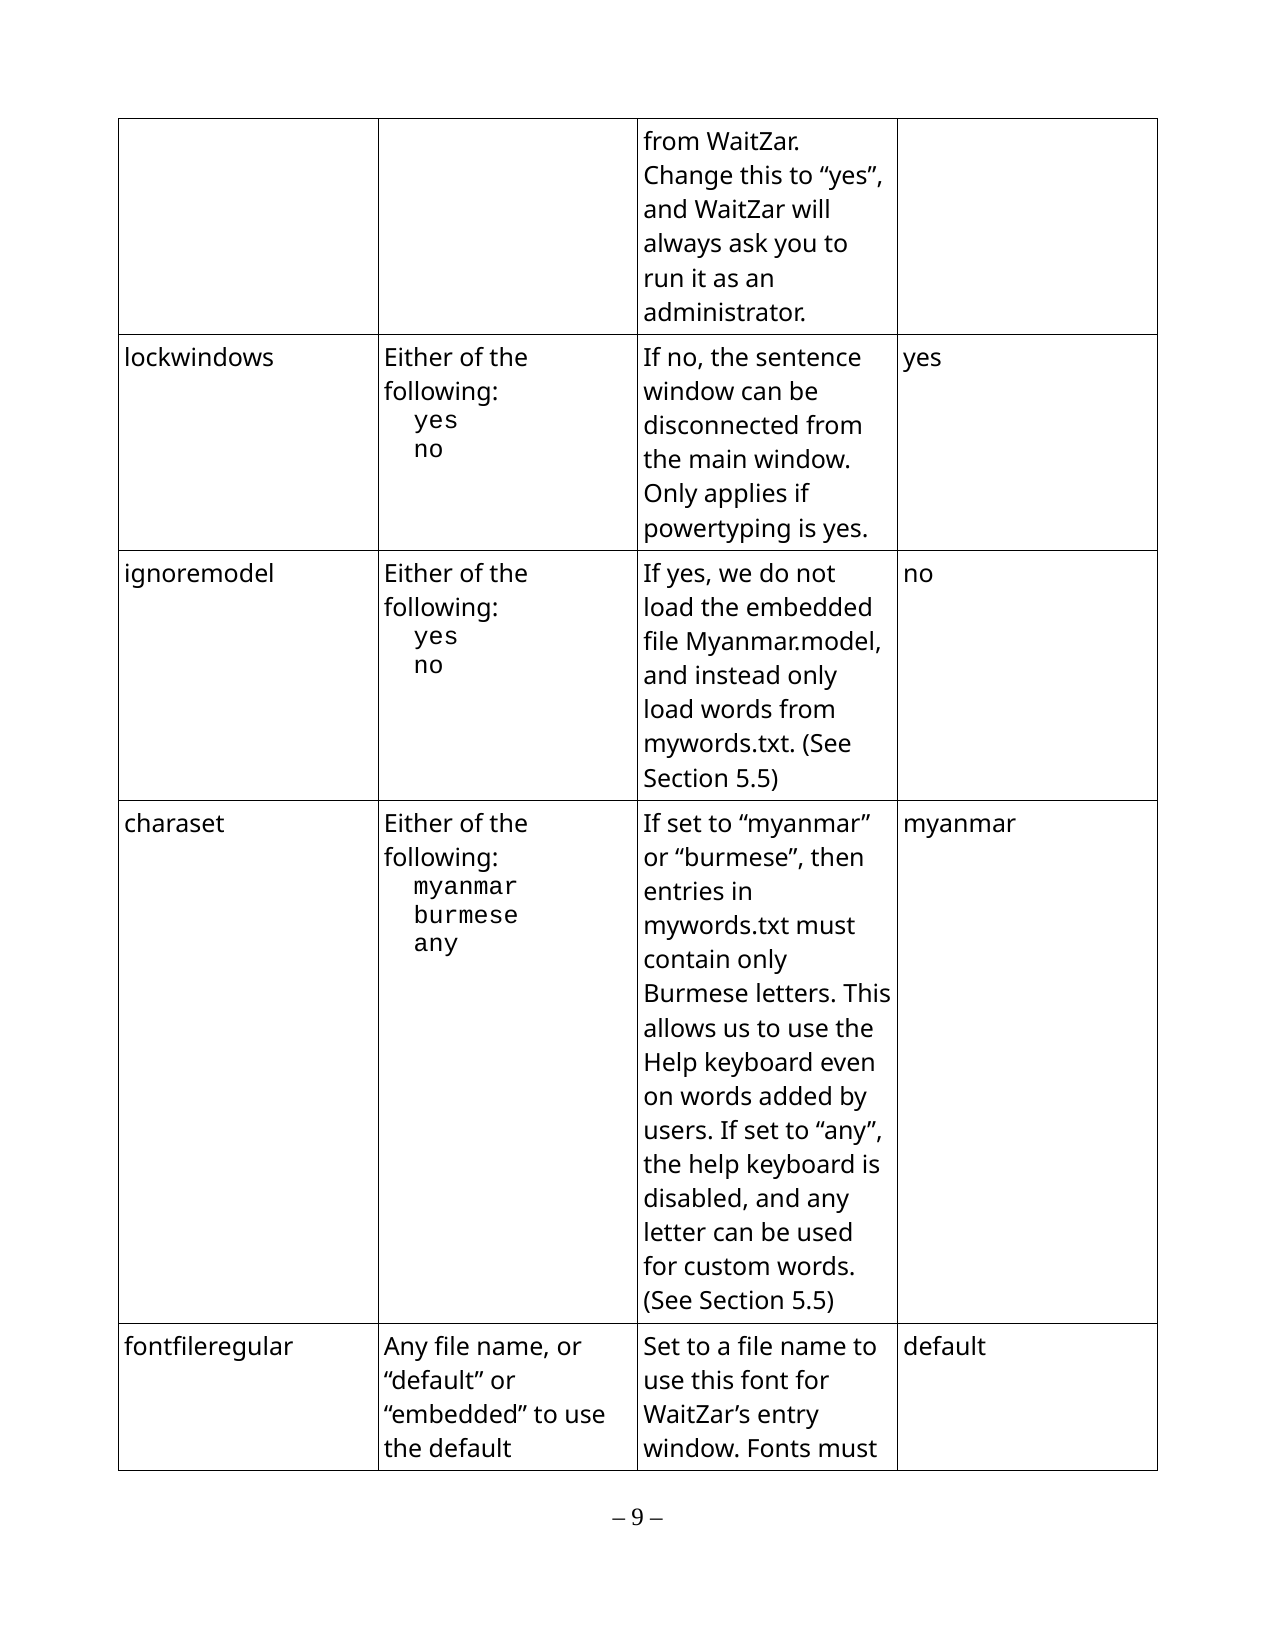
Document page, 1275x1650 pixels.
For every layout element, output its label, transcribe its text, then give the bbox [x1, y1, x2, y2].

table_cell from WaitZar. Change this to “yes”, and WaitZar will always ask you to run it as an administrator. [638, 119, 897, 334]
table_cell ignoremodel [119, 551, 378, 800]
table_cell If no, the sentence window can be disconnected from the main window. Only applies if powertyping is yes. [638, 335, 897, 550]
table_cell Either of the following: myanmar burmese any [379, 801, 637, 1322]
table_cell [379, 119, 637, 334]
table_cell myanmar [898, 801, 1157, 1322]
table_cell yes [898, 335, 1157, 550]
table_cell Either of the following: yes no [379, 335, 637, 550]
table_cell [119, 119, 378, 334]
table_cell Either of the following: yes no [379, 551, 637, 800]
table_cell [898, 119, 1157, 334]
table_cell lockwindows [119, 335, 378, 550]
table_cell Any file name, or “default” or “embedded” to use the default [379, 1324, 637, 1470]
table_cell If yes, we do not load the embedded file Myanmar.model, and instead only load words from mywords.txt. (See Section 5.5) [638, 551, 897, 800]
table_cell If set to “myanmar” or “burmese”, then entries in mywords.txt must contain only Burmese letters. This allows us to use the Help keyboard even on words added by users. If set to “any”, the help keyboard is disabled, and any letter can be used for custom words. (See Section 5.5) [638, 801, 897, 1322]
table_cell charaset [119, 801, 378, 1322]
table_cell no [898, 551, 1157, 800]
table_cell fontfileregular [119, 1324, 378, 1470]
table_cell default [898, 1324, 1157, 1470]
table_cell Set to a file name to use this font for WaitZar’s entry window. Fonts must [638, 1324, 897, 1470]
